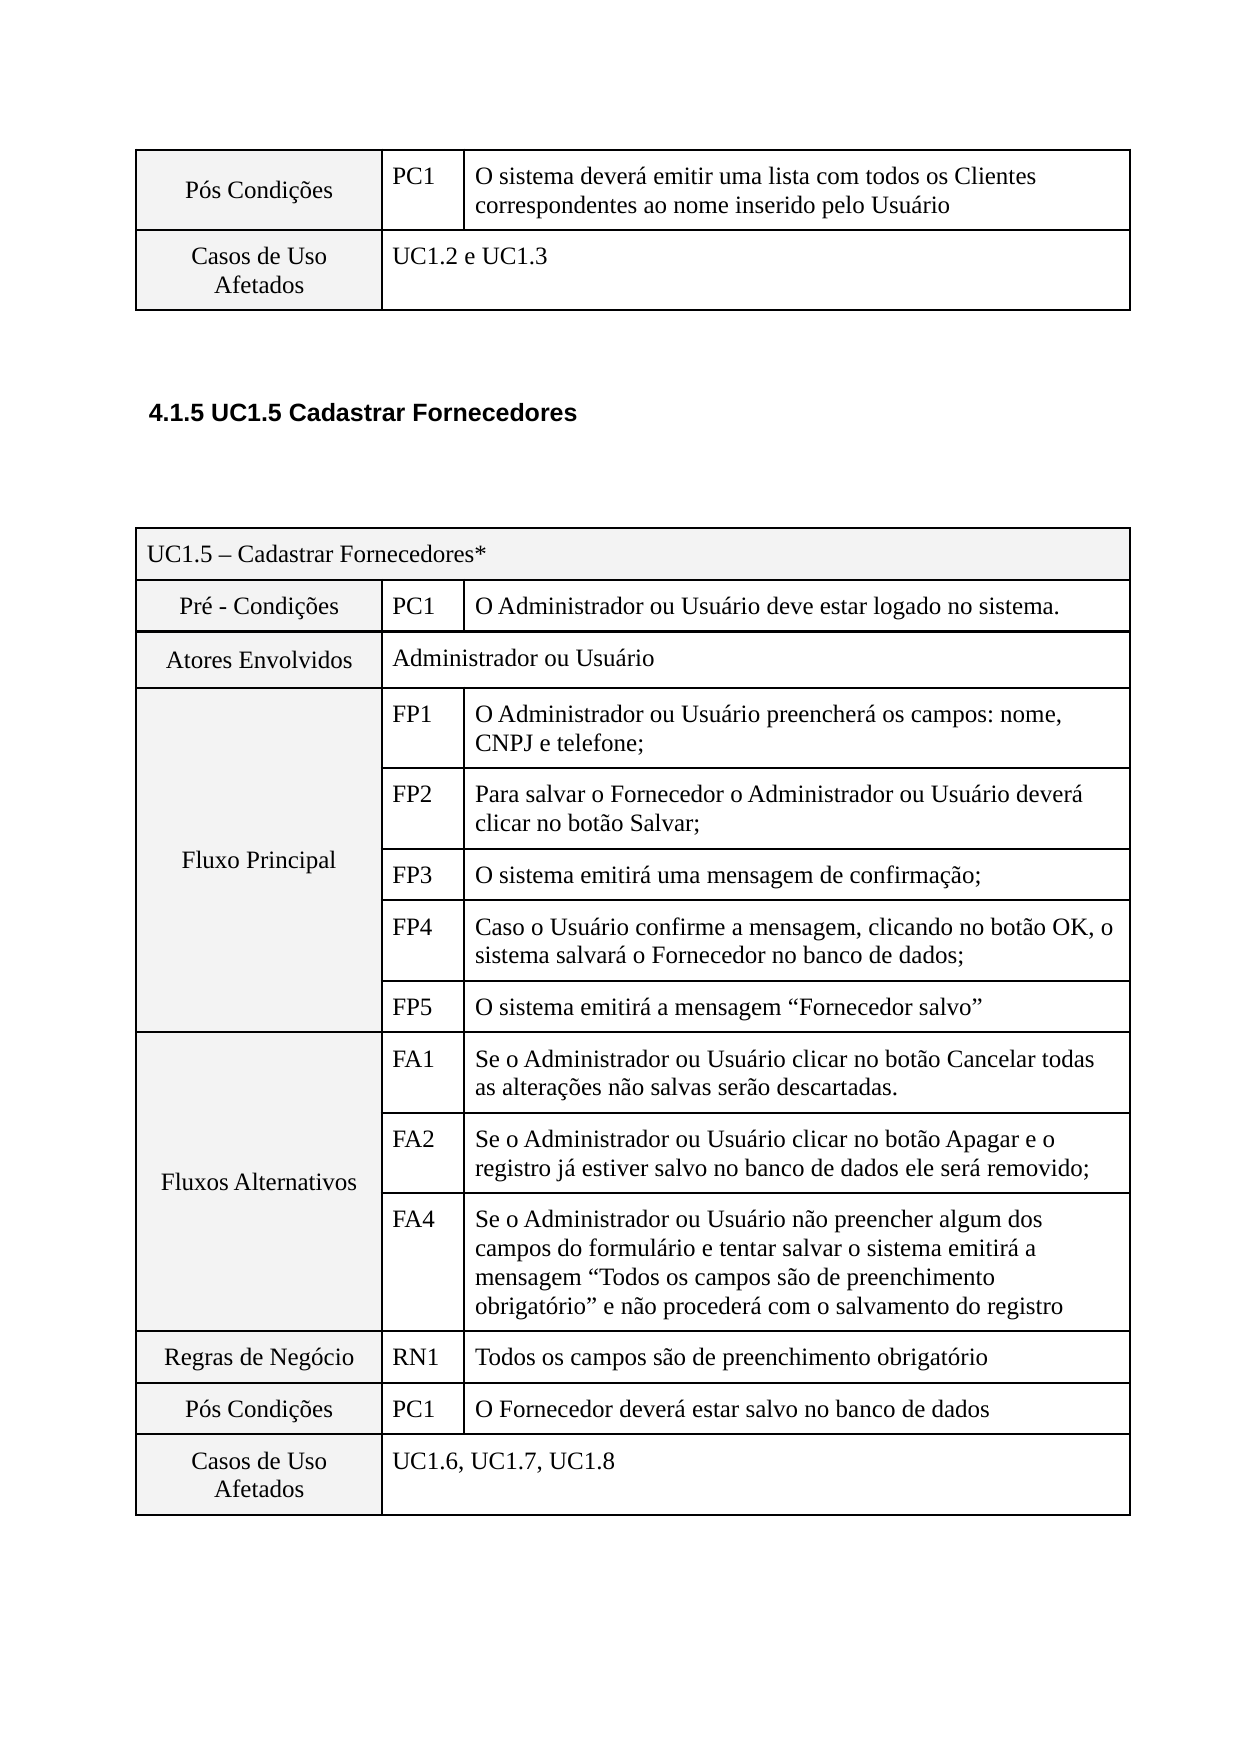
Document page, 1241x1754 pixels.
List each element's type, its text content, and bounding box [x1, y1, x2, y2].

table_cell FP2 [383, 769, 463, 847]
table_cell FP1 [383, 689, 463, 767]
table_cell O sistema deverá emitir uma lista com todos os Clientes correspondentes ao nome inserido pelo Usuário [465, 151, 1129, 229]
table_cell O sistema emitirá a mensagem “Fornecedor salvo” [465, 982, 1129, 1031]
table_cell Administrador ou Usuário [383, 633, 1129, 687]
table_cell O Administrador ou Usuário preencherá os campos: nome, CNPJ e telefone; [465, 689, 1129, 767]
table_cell RN1 [383, 1332, 463, 1382]
table_cell Pós Condições [137, 151, 381, 229]
table_header UC1.5 – Cadastrar Fornecedores* [137, 529, 1129, 579]
table_cell Todos os campos são de preenchimento obrigatório [465, 1332, 1129, 1382]
table_cell FA2 [383, 1114, 463, 1192]
table_cell UC1.6, UC1.7, UC1.8 [383, 1435, 1129, 1514]
table_cell FP4 [383, 901, 463, 979]
table_cell FA1 [383, 1033, 463, 1112]
table_cell Se o Administrador ou Usuário clicar no botão Cancelar todas as alterações não salvas serão descartadas. [465, 1033, 1129, 1112]
text 4.1.5 UC1.5 Cadastrar Fornecedores [148, 398, 1063, 426]
table_cell Fluxos Alternativos [137, 1033, 381, 1330]
table_cell PC1 [383, 1384, 463, 1433]
table_cell FA4 [383, 1194, 463, 1330]
table_cell Caso o Usuário confirme a mensagem, clicando no botão OK, o sistema salvará o Fornecedor no banco de dados; [465, 901, 1129, 979]
table_cell Se o Administrador ou Usuário clicar no botão Apagar e o registro já estiver salvo no banco de dados ele será removido; [465, 1114, 1129, 1192]
table_cell O Fornecedor deverá estar salvo no banco de dados [465, 1384, 1129, 1433]
table_cell Casos de Uso Afetados [137, 231, 381, 309]
table_cell FP3 [383, 850, 463, 899]
table_cell O sistema emitirá uma mensagem de confirmação; [465, 850, 1129, 899]
table_cell Fluxo Principal [137, 689, 381, 1031]
table_cell Pré - Condições [137, 581, 381, 630]
table_cell Se o Administrador ou Usuário não preencher algum dos campos do formulário e tentar salvar o sistema emitirá a mensagem “Todos os campos são de preenchimento obrigatório” e não procederá com o salvamento do registro [465, 1194, 1129, 1330]
table_cell Atores Envolvidos [137, 633, 381, 687]
table_cell PC1 [383, 581, 463, 630]
table_cell Casos de Uso Afetados [137, 1435, 381, 1514]
table_cell FP5 [383, 982, 463, 1031]
table_cell Regras de Negócio [137, 1332, 381, 1382]
table_cell UC1.2 e UC1.3 [383, 231, 1129, 309]
table_cell Para salvar o Fornecedor o Administrador ou Usuário deverá clicar no botão Salvar; [465, 769, 1129, 847]
table_cell PC1 [383, 151, 463, 229]
table_cell O Administrador ou Usuário deve estar logado no sistema. [465, 581, 1129, 630]
table_cell Pós Condições [137, 1384, 381, 1433]
